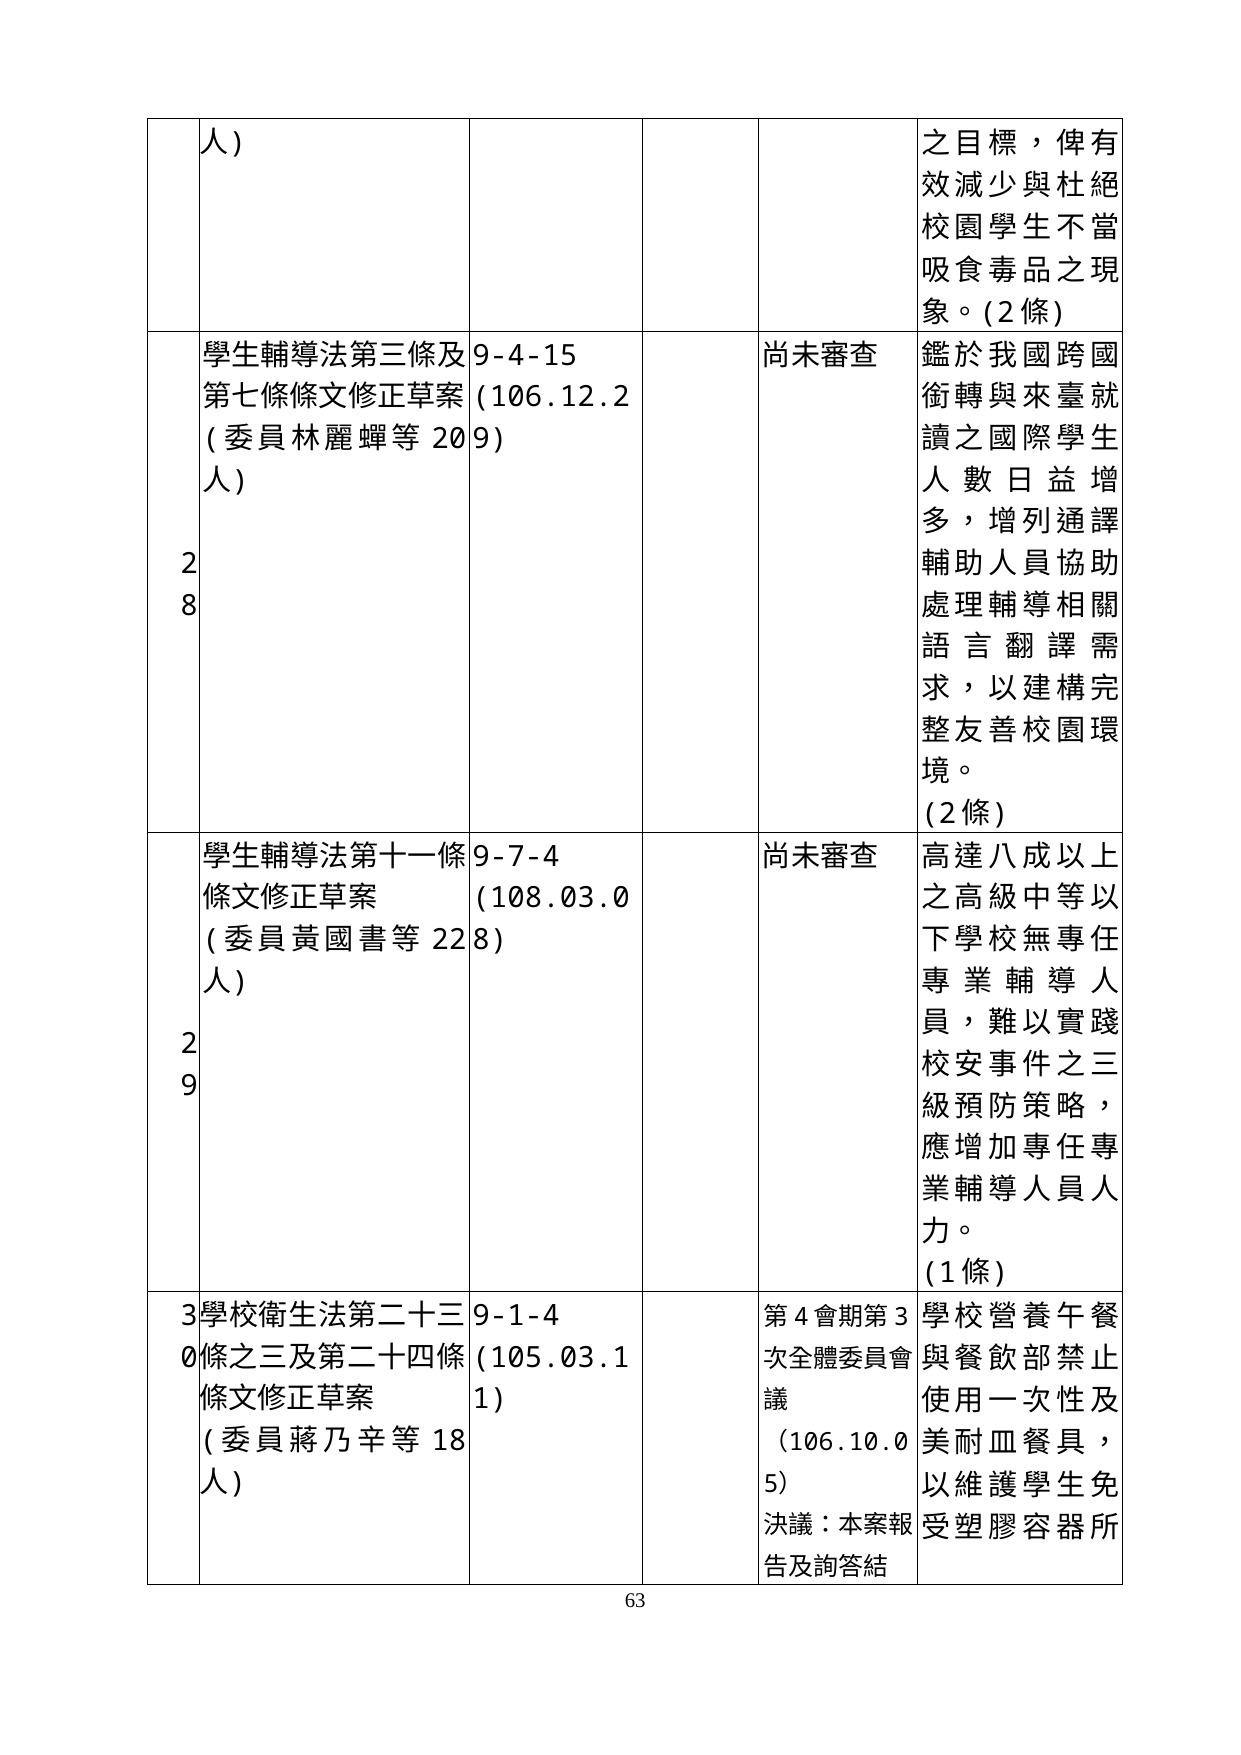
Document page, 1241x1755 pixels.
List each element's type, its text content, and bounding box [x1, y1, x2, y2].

table_cell [643, 1292, 758, 1584]
table_cell 鑑於我國跨國銜轉與來臺就讀之國際學生人數日益增多，增列通譯輔助人員協助處理輔導相關語言翻譯需求，以建構完整友善校園環境。 (2條) [918, 332, 1122, 832]
table_cell 第4會期第3次全體委員會議（106.10.05） 決議：本案報告及詢答結 [759, 1292, 917, 1584]
table_cell [643, 332, 758, 832]
table_cell 學生輔導法第十一條條文修正草案 (委員黃國書等22人) [200, 833, 469, 1291]
table_cell 學校營養午餐與餐飲部禁止使用一次性及美耐皿餐具，以維護學生免受塑膠容器所 [918, 1292, 1122, 1584]
table_cell 學校衛生法第二十三條之三及第二十四條條文修正草案 (委員蔣乃辛等18人) [200, 1292, 469, 1584]
table_cell [148, 332, 199, 832]
table_cell [759, 119, 917, 331]
table_cell 尚未審查 [759, 833, 917, 1291]
table_cell 之目標，俾有效減少與杜絕校園學生不當吸食毒品之現象。(2條) [918, 119, 1122, 331]
table_cell [148, 833, 199, 1291]
table_cell [148, 1292, 199, 1584]
table_cell 人) [200, 119, 469, 331]
table_cell 高達八成以上之高級中等以下學校無專任專業輔導人員，難以實踐校安事件之三級預防策略，應增加專任專業輔導人員人力。 (1條) [918, 833, 1122, 1291]
table_cell [643, 119, 758, 331]
table_cell 尚未審查 [759, 332, 917, 832]
table_cell 學生輔導法第三條及第七條條文修正草案 (委員林麗蟬等20人) [200, 332, 469, 832]
table_cell 9-1-4 (105.03.11) [470, 1292, 642, 1584]
table_cell [643, 833, 758, 1291]
table_cell [148, 119, 199, 331]
table_cell 9-4-15 (106.12.29) [470, 332, 642, 832]
table_cell [470, 119, 642, 331]
table_cell 9-7-4 (108.03.08) [470, 833, 642, 1291]
